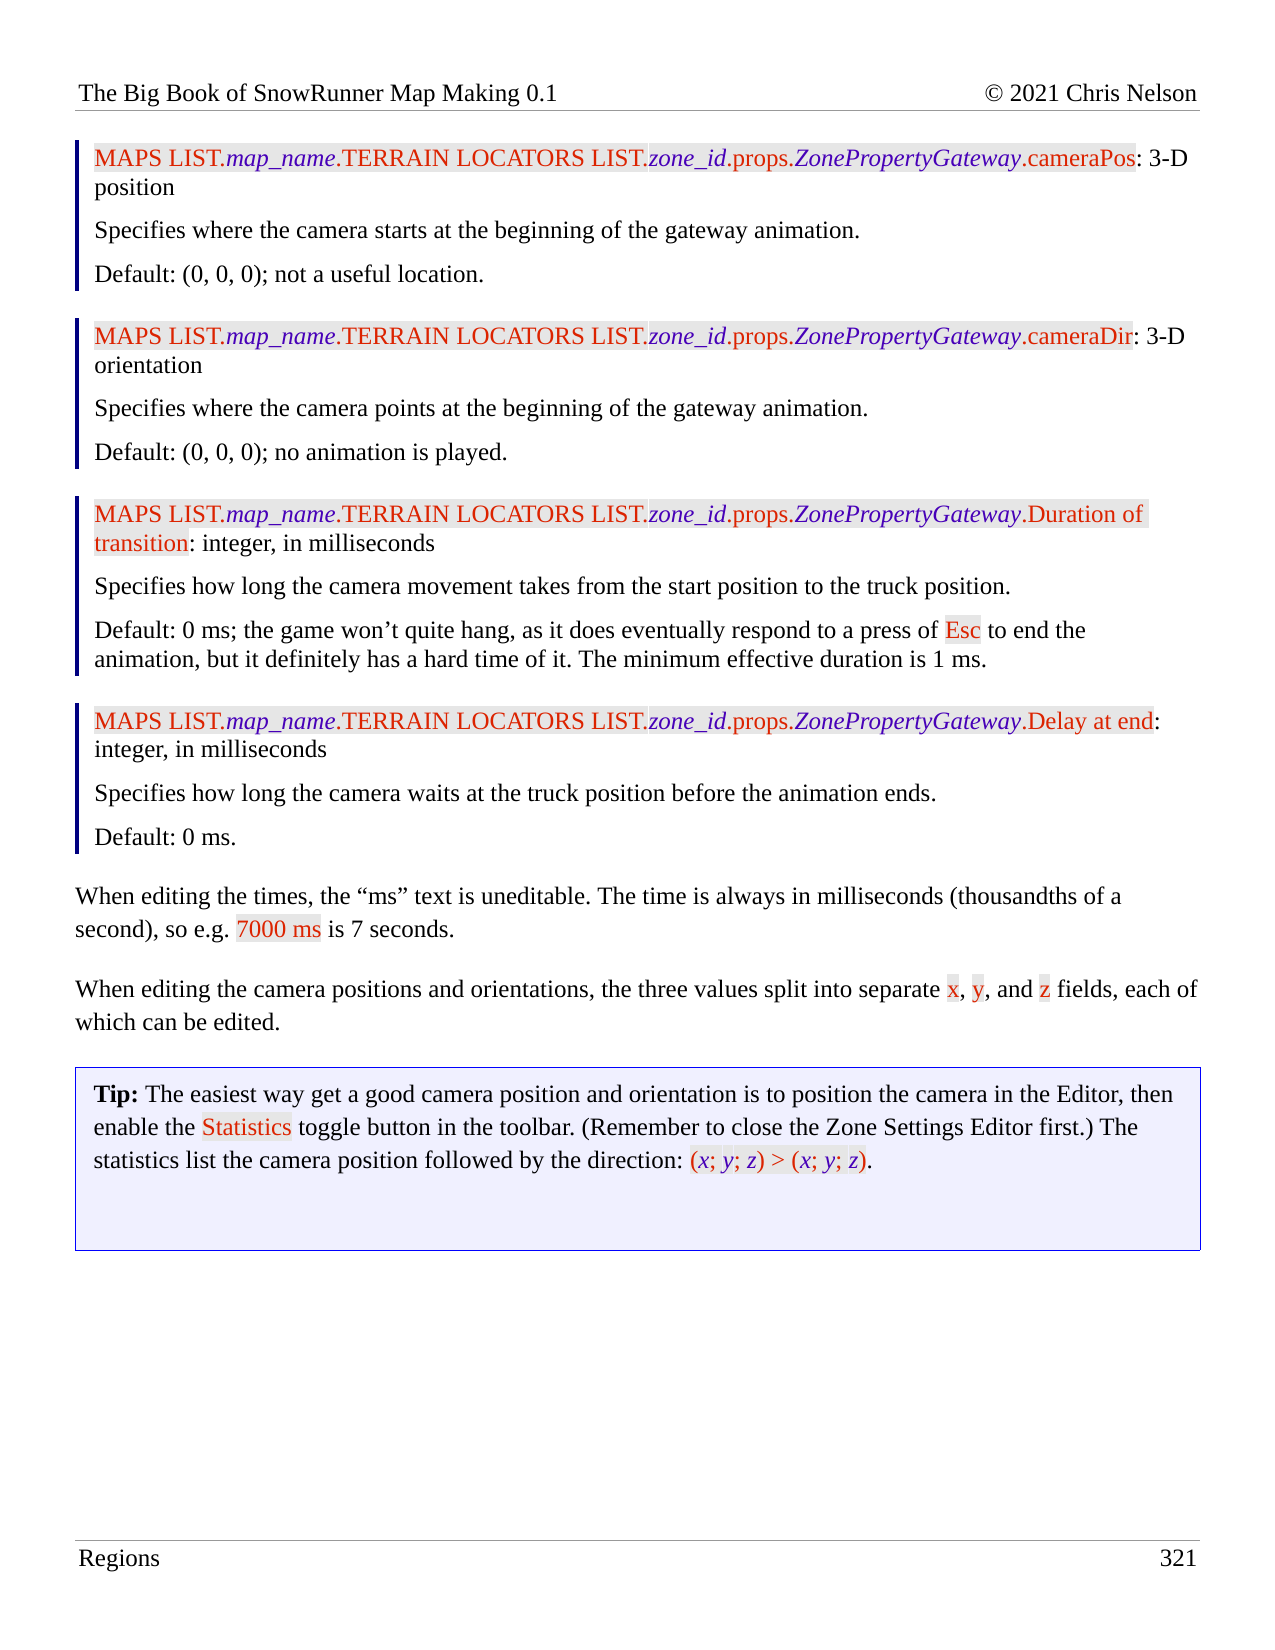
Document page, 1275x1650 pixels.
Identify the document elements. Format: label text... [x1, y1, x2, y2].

text MAPS LIST.map_name.TERRAIN LOCATORS LIST.zone_id.props.ZonePropertyGateway.cameraDir: 3‑D orientation [79, 318, 1200, 378]
text Default: (0, 0, 0); no animation is played. [79, 434, 1200, 469]
text Default: (0, 0, 0); not a useful location. [79, 256, 1200, 291]
text Default: 0 ms; the game won’t quite hang, as it does eventually respond to a press of Esc to end the animation, but it definitely has a hard time of it. The minimum effective duration is 1 ms. [79, 612, 1200, 676]
text MAPS LIST.map_name.TERRAIN LOCATORS LIST.zone_id.props.ZonePropertyGateway.cameraPos: 3‑D position [79, 140, 1200, 200]
text MAPS LIST.map_name.TERRAIN LOCATORS LIST.zone_id.props.ZonePropertyGateway.Duration of transition: integer, in milliseconds [79, 496, 1200, 556]
text Specifies how long the camera movement takes from the start position to the truck position. [79, 568, 1200, 600]
text MAPS LIST.map_name.TERRAIN LOCATORS LIST.zone_id.props.ZonePropertyGateway.Delay at end: integer, in milliseconds [79, 703, 1200, 763]
text Specifies how long the camera waits at the truck position before the animation ends. [79, 775, 1200, 807]
list The easiest way get a good camera position and orientation is to position the camera in the Editor, then enable the Statistics toggle button in the toolbar. (Remember to close the Zone Settings Editor first.) The statistics list the camera position followed by the direction: (x; y; z) > (x; y; z). [76, 1068, 1200, 1174]
text Specifies where the camera points at the beginning of the gateway animation. [79, 390, 1200, 422]
text When editing the camera positions and orientations, the three values split into separate x, y, and z fields, each of which can be edited. [75, 974, 1200, 1036]
text When editing the times, the “ms” text is uneditable. The time is always in milliseconds (thousandths of a second), so e.g. 7000 ms is 7 seconds. [75, 881, 1200, 942]
text Default: 0 ms. [79, 819, 1200, 854]
text Specifies where the camera starts at the beginning of the gateway animation. [79, 212, 1200, 244]
